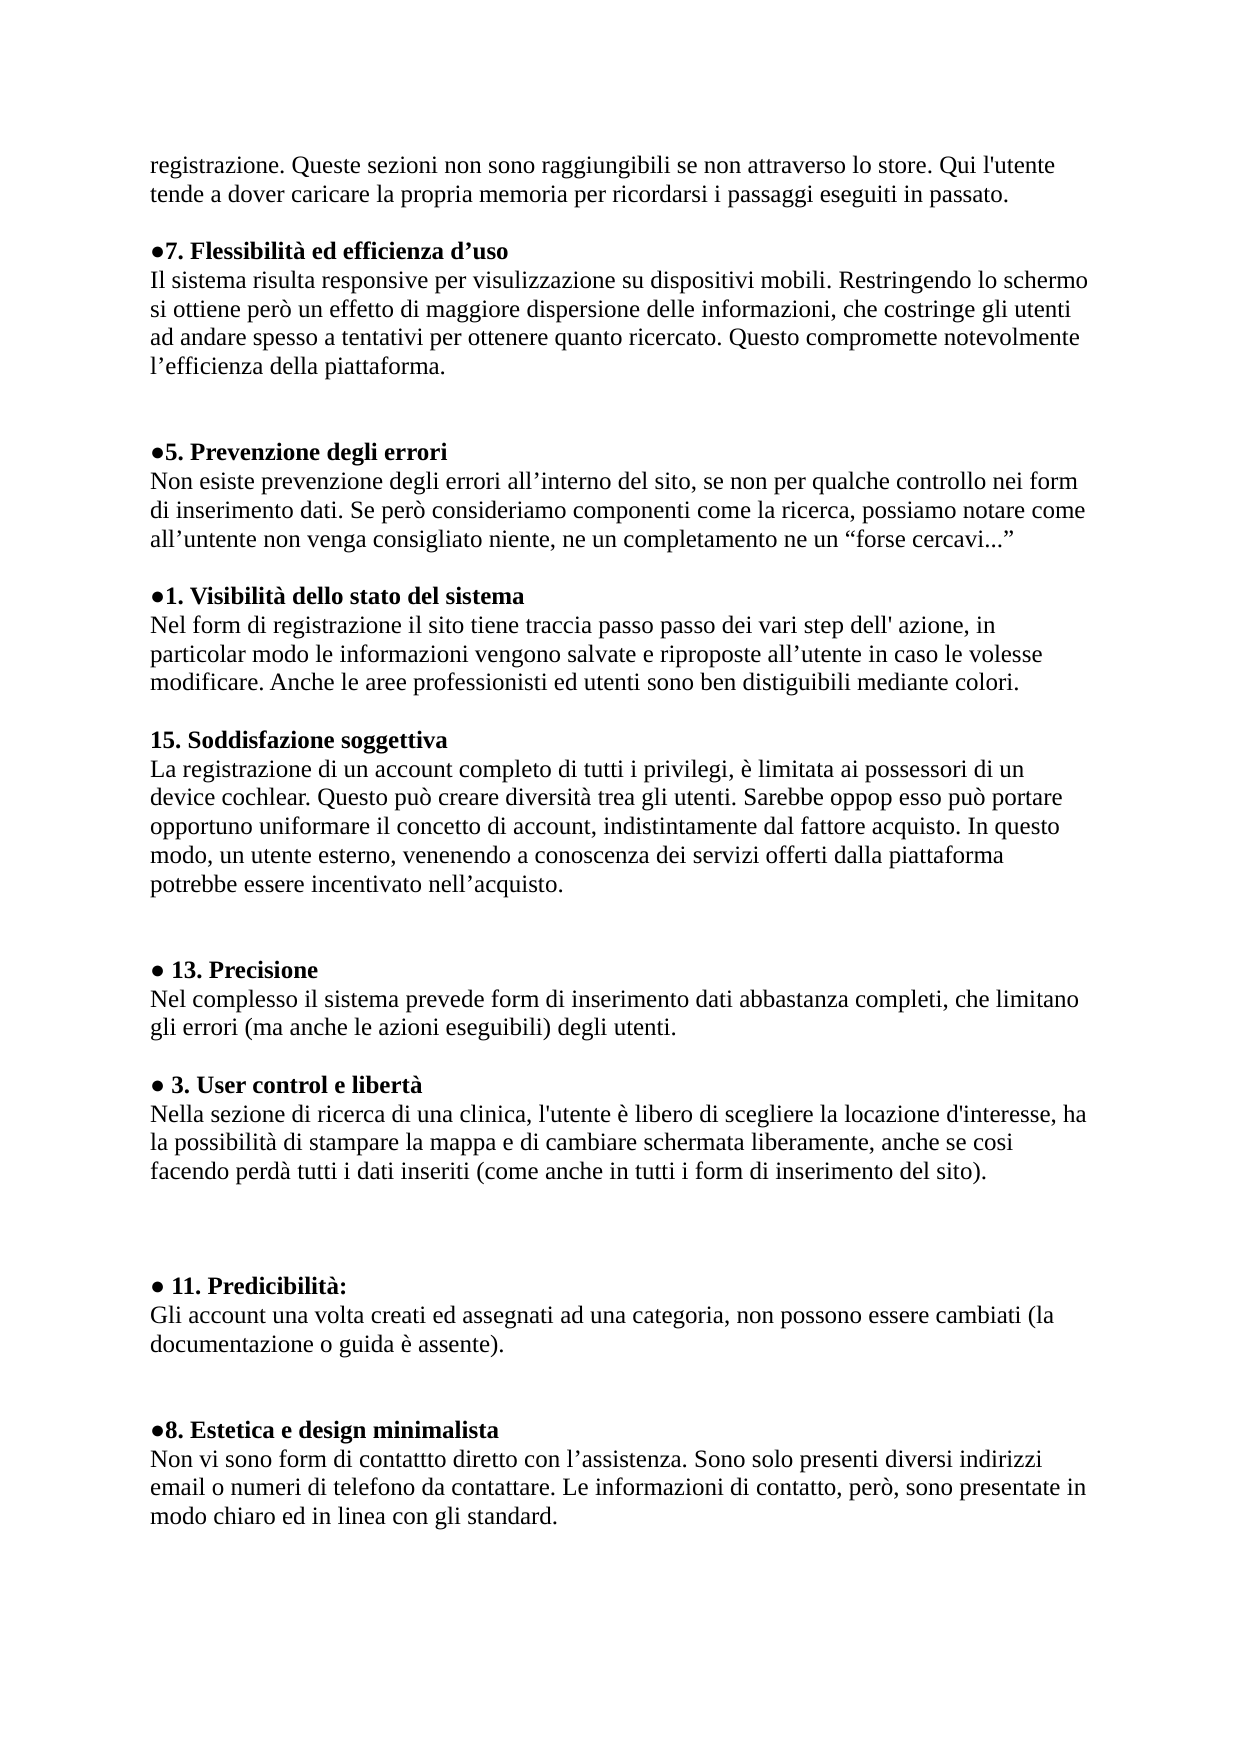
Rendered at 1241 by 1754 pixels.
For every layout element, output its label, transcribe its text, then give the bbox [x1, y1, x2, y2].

text ● 3. User control e libertà [150, 1070, 1090, 1099]
text La registrazione di un account completo di tutti i privilegi, è limitata ai possessori di un device cochlear. Questo può creare diversità trea gli utenti. Sarebbe oppop esso può portare opportuno uniformare il concetto di account, indistintamente dal fattore acquisto. In questo modo, un utente esterno, venenendo a conoscenza dei servizi offerti dalla piattaforma potrebbe essere incentivato nell’acquisto. [150, 754, 1090, 897]
text Non esiste prevenzione degli errori all’interno del sito, se non per qualche controllo nei form di inserimento dati. Se però consideriamo componenti come la ricerca, possiamo notare come all’untente non venga consigliato niente, ne un completamento ne un “forse cercavi...” [150, 466, 1090, 552]
text registrazione. Queste sezioni non sono raggiungibili se non attraverso lo store. Qui l'utente tende a dover caricare la propria memoria per ricordarsi i passaggi eseguiti in passato. [150, 150, 1090, 207]
text ●8. Estetica e design minimalista [150, 1415, 1090, 1444]
text 15. Soddisfazione soggettiva [150, 725, 1090, 754]
text ● 11. Predicibilità: [150, 1271, 1090, 1300]
text Nel form di registrazione il sito tiene traccia passo passo dei vari step dell' azione, in particolar modo le informazioni vengono salvate e riproposte all’utente in caso le volesse modificare. Anche le aree professionisti ed utenti sono ben distiguibili mediante colori. [150, 610, 1090, 696]
text ●5. Prevenzione degli errori [150, 437, 1090, 466]
text ●7. Flessibilità ed efficienza d’uso [150, 236, 1090, 265]
text Nel complesso il sistema prevede form di inserimento dati abbastanza completi, che limitano gli errori (ma anche le azioni eseguibili) degli utenti. [150, 984, 1090, 1041]
text Nella sezione di ricerca di una clinica, l'utente è libero di scegliere la locazione d'interesse, ha la possibilità di stampare la mappa e di cambiare schermata liberamente, anche se cosi facendo perdà tutti i dati inseriti (come anche in tutti i form di inserimento del sito). [150, 1099, 1090, 1185]
text ●1. Visibilità dello stato del sistema [150, 581, 1090, 610]
text Non vi sono form di contattto diretto con l’assistenza. Sono solo presenti diversi indirizzi email o numeri di telefono da contattare. Le informazioni di contatto, però, sono presentate in modo chiaro ed in linea con gli standard. [150, 1444, 1090, 1530]
text Il sistema risulta responsive per visulizzazione su dispositivi mobili. Restringendo lo schermo si ottiene però un effetto di maggiore dispersione delle informazioni, che costringe gli utenti ad andare spesso a tentativi per ottenere quanto ricercato. Questo compromette notevolmente l’efficienza della piattaforma. [150, 265, 1090, 380]
text Gli account una volta creati ed assegnati ad una categoria, non possono essere cambiati (la documentazione o guida è assente). [150, 1300, 1090, 1357]
text ● 13. Precisione [150, 955, 1090, 984]
